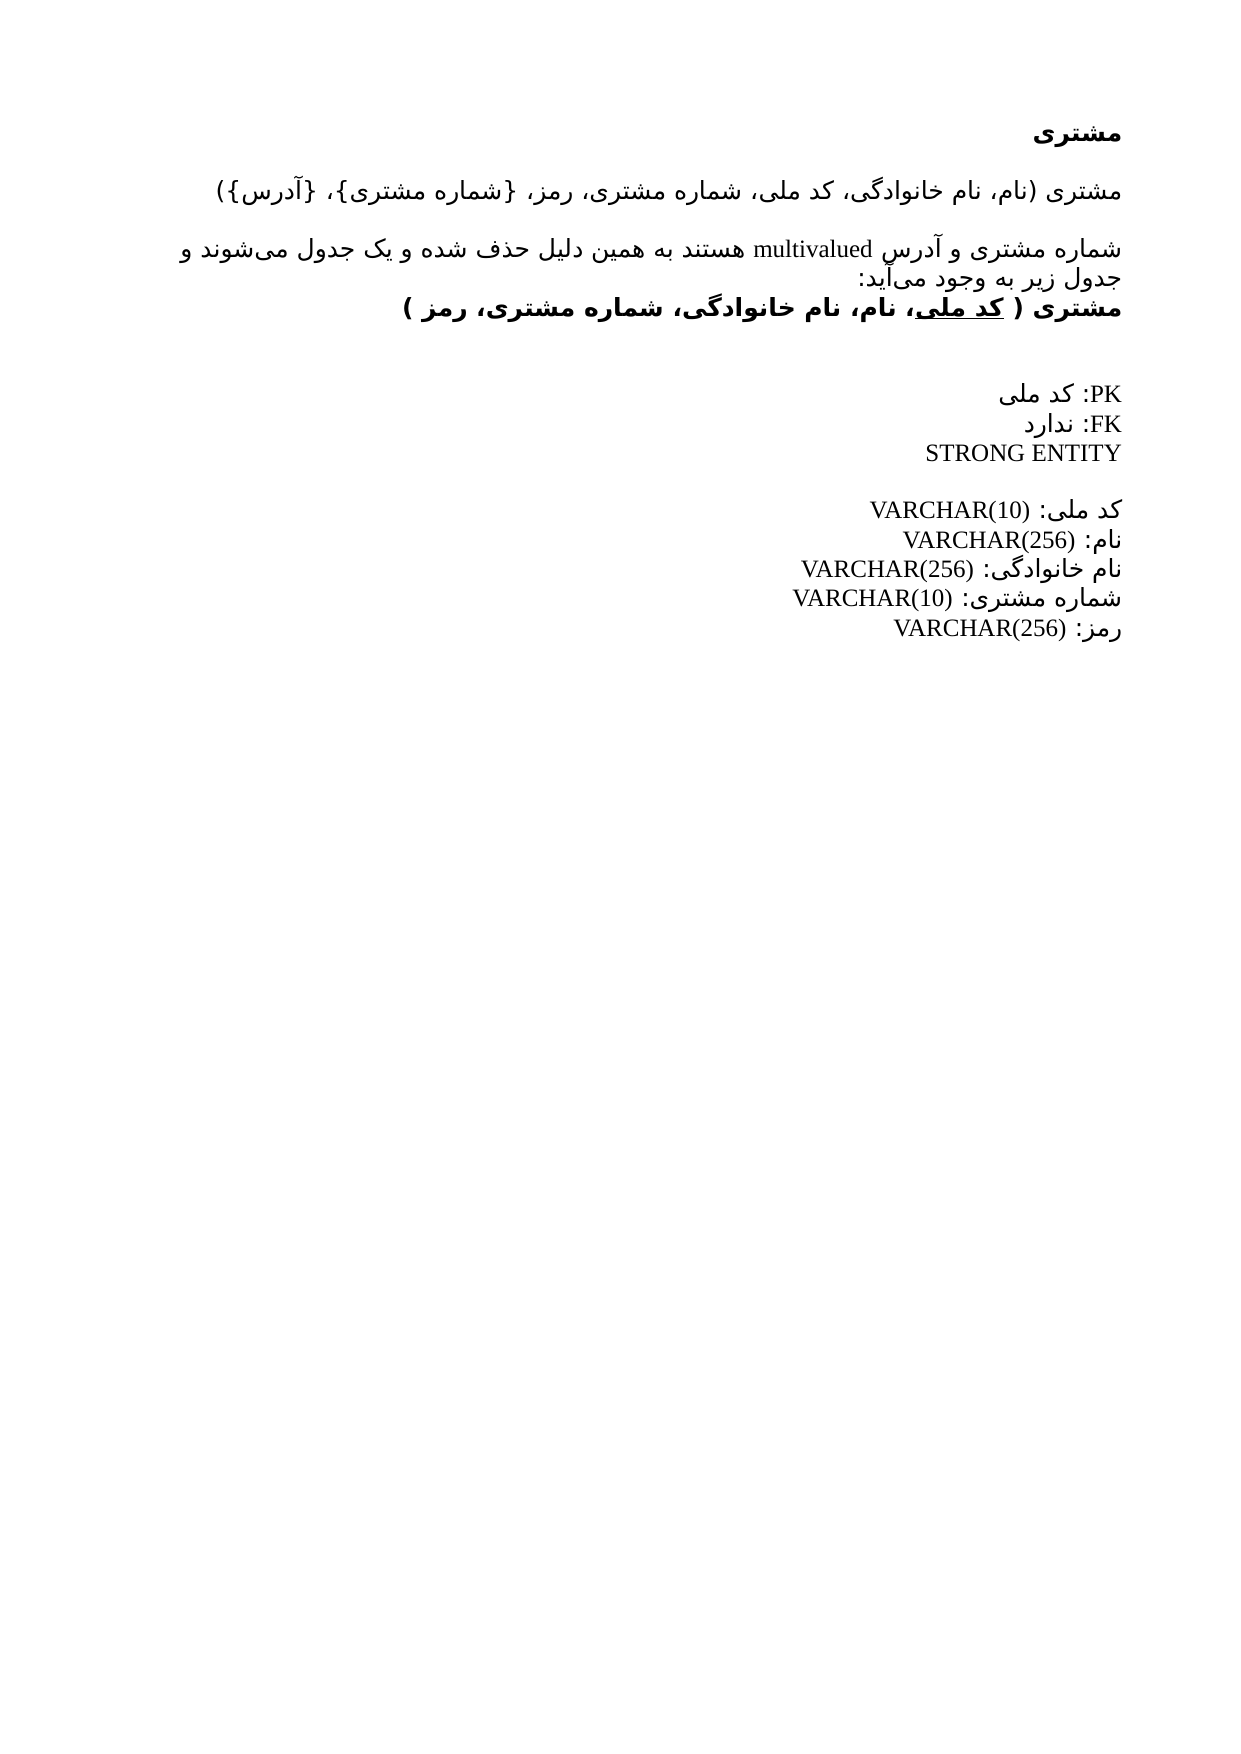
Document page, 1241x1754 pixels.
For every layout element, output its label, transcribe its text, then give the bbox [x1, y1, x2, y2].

text STRONG ENTITY [118, 438, 1122, 467]
text مشتری ( کد ملی، نام، نام خانوادگی، شماره مشتری، رمز ) [118, 293, 1122, 322]
text FK: ندارد [118, 409, 1122, 438]
text نام: VARCHAR(256) [118, 525, 1122, 554]
text کد ملی: VARCHAR(10) [118, 496, 1122, 525]
text نام خانوادگی: VARCHAR(256) [118, 554, 1122, 583]
text مشتری (نام، نام خانوادگی، کد ملی، شماره مشتری، رمز، {شماره مشتری}، {آدرس}) [118, 176, 1122, 205]
text شماره مشتری: VARCHAR(10) [118, 583, 1122, 613]
text رمز: VARCHAR(256) [118, 613, 1122, 642]
text شماره مشتری و آدرس multivalued هستند به همین دلیل حذف شده و یک جدول می‌شوند و جدول زیر به وجود می‌آید: [118, 234, 1122, 293]
text PK: کد ملی [118, 379, 1122, 409]
text مشتری [118, 118, 1122, 147]
